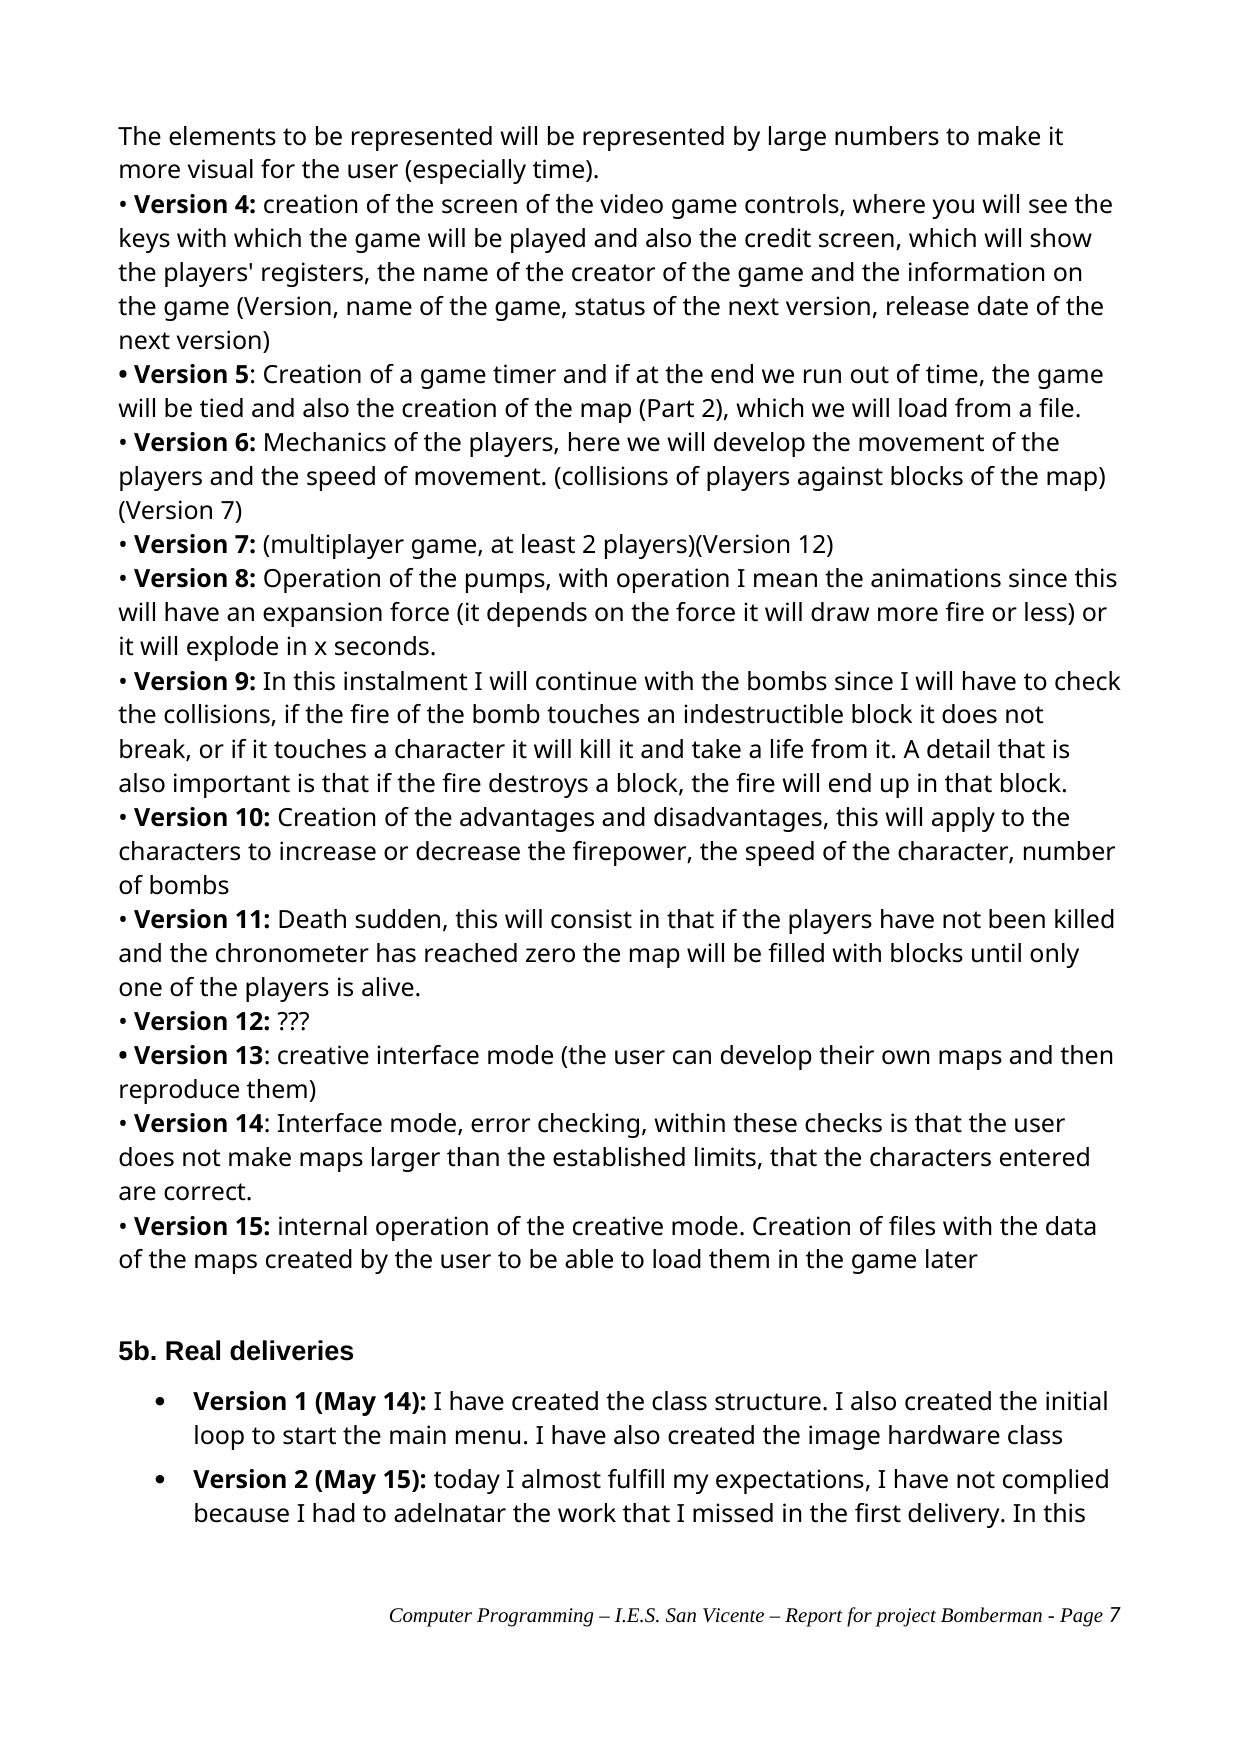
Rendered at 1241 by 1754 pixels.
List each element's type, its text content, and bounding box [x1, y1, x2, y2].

text • Version 6: Mechanics of the players, here we will develop the movement of the players and the speed of movement. (collisions of players against blocks of the map)(Version 7) [118, 425, 1122, 527]
list Version 1 (May 14): I have created the class structure. I also created the initial loop to start the main menu. I have also created the image hardware class [156, 1383, 1122, 1451]
subtitle 5b. Real deliveries [118, 1335, 1122, 1367]
text • Version 8: Operation of the pumps, with operation I mean the animations since this will have an expansion force (it depends on the force it will draw more fire or less) or it will explode in x seconds. [118, 561, 1122, 663]
text The elements to be represented will be represented by large numbers to make it more visual for the user (especially time). [118, 118, 1122, 186]
text • Version 4: creation of the screen of the video game controls, where you will see the keys with which the game will be played and also the credit screen, which will show the players' registers, the name of the creator of the game and the information on the game (Version, name of the game, status of the next version, release date of the next version) [118, 186, 1122, 357]
text • Version 9: In this instalment I will continue with the bombs since I will have to check the collisions, if the fire of the bomb touches an indestructible block it does not break, or if it touches a character it will kill it and take a life from it. A detail that is also important is that if the fire destroys a block, the fire will end up in that block. [118, 663, 1122, 799]
text • Version 13: creative interface mode (the user can develop their own maps and then reproduce them) [118, 1038, 1122, 1106]
text • Version 7: (multiplayer game, at least 2 players)(Version 12) [118, 527, 1122, 561]
text • Version 5: Creation of a game timer and if at the end we run out of time, the game will be tied and also the creation of the map (Part 2), which we will load from a file. [118, 357, 1122, 425]
text • Version 12: ??? [118, 1004, 1122, 1038]
text • Version 11: Death sudden, this will consist in that if the players have not been killed and the chronometer has reached zero the map will be filled with blocks until only one of the players is alive. [118, 902, 1122, 1004]
list Version 2 (May 15): today I almost fulfill my expectations, I have not complied because I had to adelnatar the work that I missed in the first delivery. In this [156, 1462, 1122, 1530]
text • Version 15: internal operation of the creative mode. Creation of files with the data of the maps created by the user to be able to load them in the game later [118, 1208, 1122, 1276]
text • Version 10: Creation of the advantages and disadvantages, this will apply to the characters to increase or decrease the firepower, the speed of the character, number of bombs [118, 799, 1122, 902]
text • Version 14: Interface mode, error checking, within these checks is that the user does not make maps larger than the established limits, that the characters entered are correct. [118, 1106, 1122, 1208]
